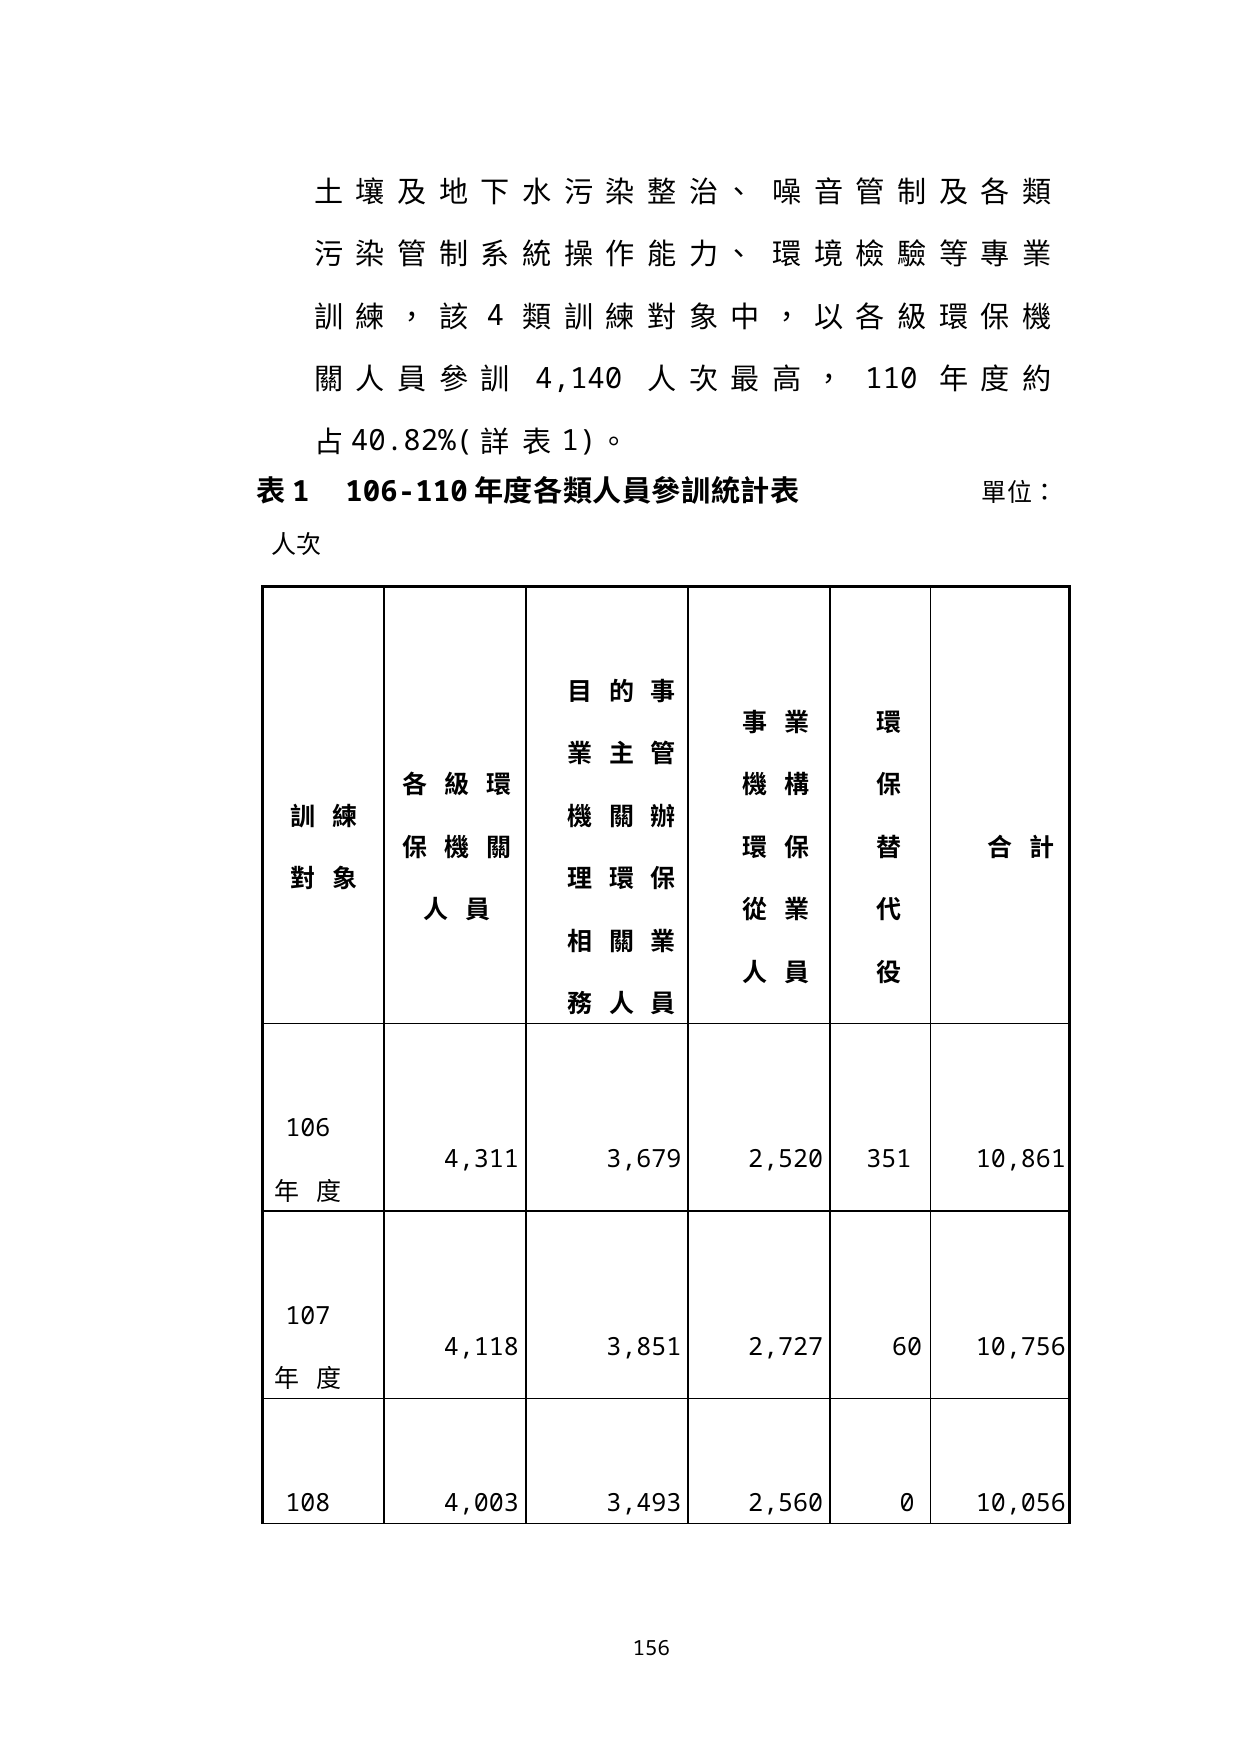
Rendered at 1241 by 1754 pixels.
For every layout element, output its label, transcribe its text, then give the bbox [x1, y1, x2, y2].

table_cell 3,493 [527, 1399, 687, 1523]
table_cell 107年度 [264, 1212, 383, 1398]
table_cell 3,851 [527, 1212, 687, 1398]
table_cell 2,520 [689, 1024, 829, 1210]
table_cell 351 [831, 1024, 930, 1210]
table_cell 2,727 [689, 1212, 829, 1398]
table_cell 2,560 [689, 1399, 829, 1523]
table_cell 60 [831, 1212, 930, 1398]
table_cell 4,118 [385, 1212, 525, 1398]
table_cell 4,003 [385, 1399, 525, 1523]
table_header 環保替代役 [831, 588, 930, 1023]
table_cell 10,756 [931, 1212, 1068, 1398]
table_header 合計 [931, 588, 1068, 1023]
table_cell 10,056 [931, 1399, 1068, 1523]
table_cell 10,861 [931, 1024, 1068, 1210]
text 土壤及地下水污染整治、噪音管制及各類污染管制系統操作能力、環境檢驗等專業訓練，該4類訓練對象中，以各級環保機關人員參訓4,140人次最高，110年度約占40.82%(詳表1)。 [271, 148, 1058, 460]
table_cell 108 [264, 1399, 383, 1523]
table_header 事業機構環保從業人員 [689, 588, 829, 1023]
table_header 訓練對象 [264, 588, 383, 1023]
table_header 各級環保機關人員 [385, 588, 525, 1023]
table_header 目的事業主管機關辦理環保相關業務人員 [527, 588, 687, 1023]
table_cell 3,679 [527, 1024, 687, 1210]
text 表1 106-110年度各類人員參訓統計表 單位：人次 [256, 460, 1058, 564]
table_cell 0 [831, 1399, 930, 1523]
table_cell 106年度 [264, 1024, 383, 1210]
table_cell 4,311 [385, 1024, 525, 1210]
